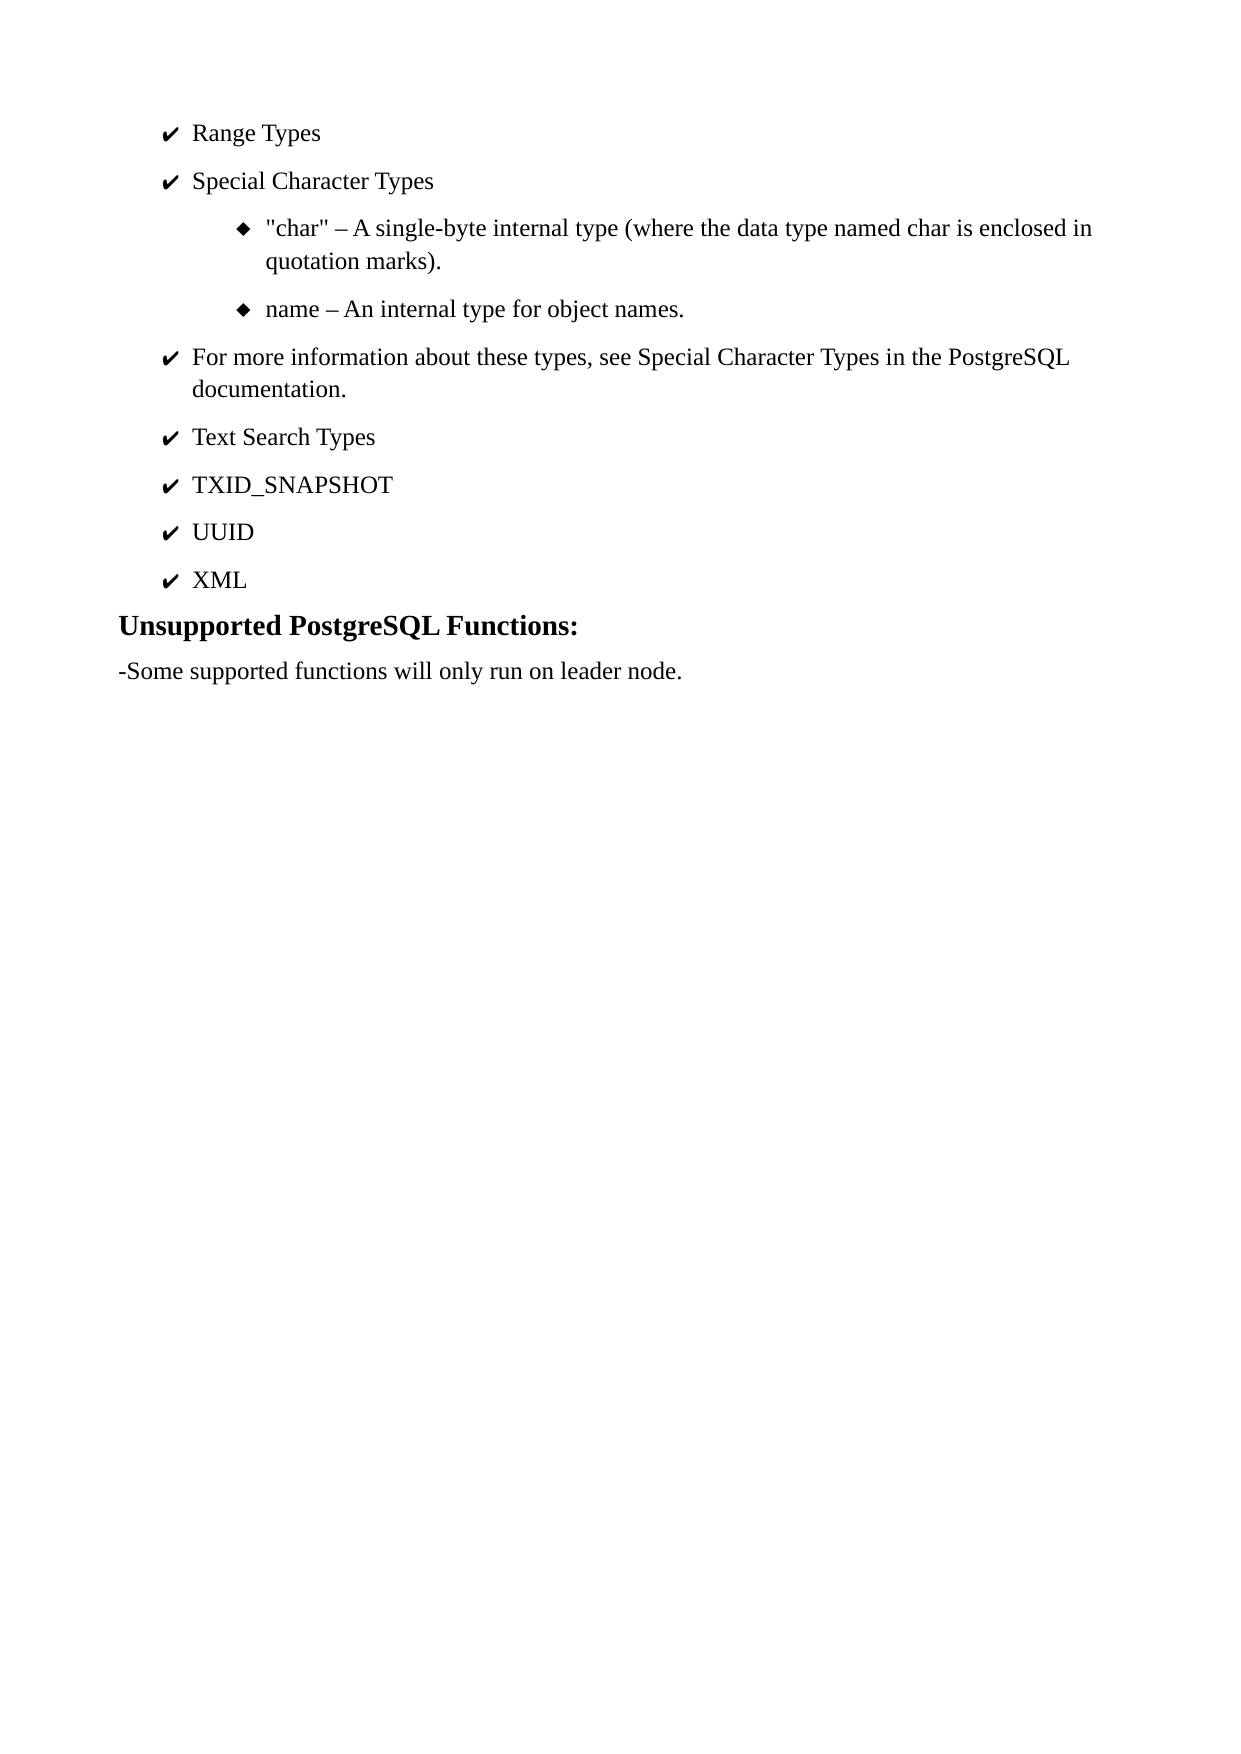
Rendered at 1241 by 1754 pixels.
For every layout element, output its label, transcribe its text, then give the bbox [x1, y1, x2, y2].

list XML [162, 565, 1122, 594]
text Unsupported PostgreSQL Functions: [118, 608, 1122, 642]
list Range Types [162, 118, 1122, 147]
list UUID [162, 517, 1122, 546]
list "char" – A single-byte internal type (where the data type named char is enclosed in quotation marks). [236, 213, 1122, 275]
list Special Character Types [162, 166, 1122, 194]
list Text Search Types [162, 422, 1122, 451]
list name – An internal type for object names. [236, 294, 1122, 323]
list For more information about these types, see Special Character Types in the PostgreSQL documentation. [162, 342, 1122, 403]
list TXID_SNAPSHOT [162, 470, 1122, 498]
text -Some supported functions will only run on leader node. [118, 656, 1122, 685]
